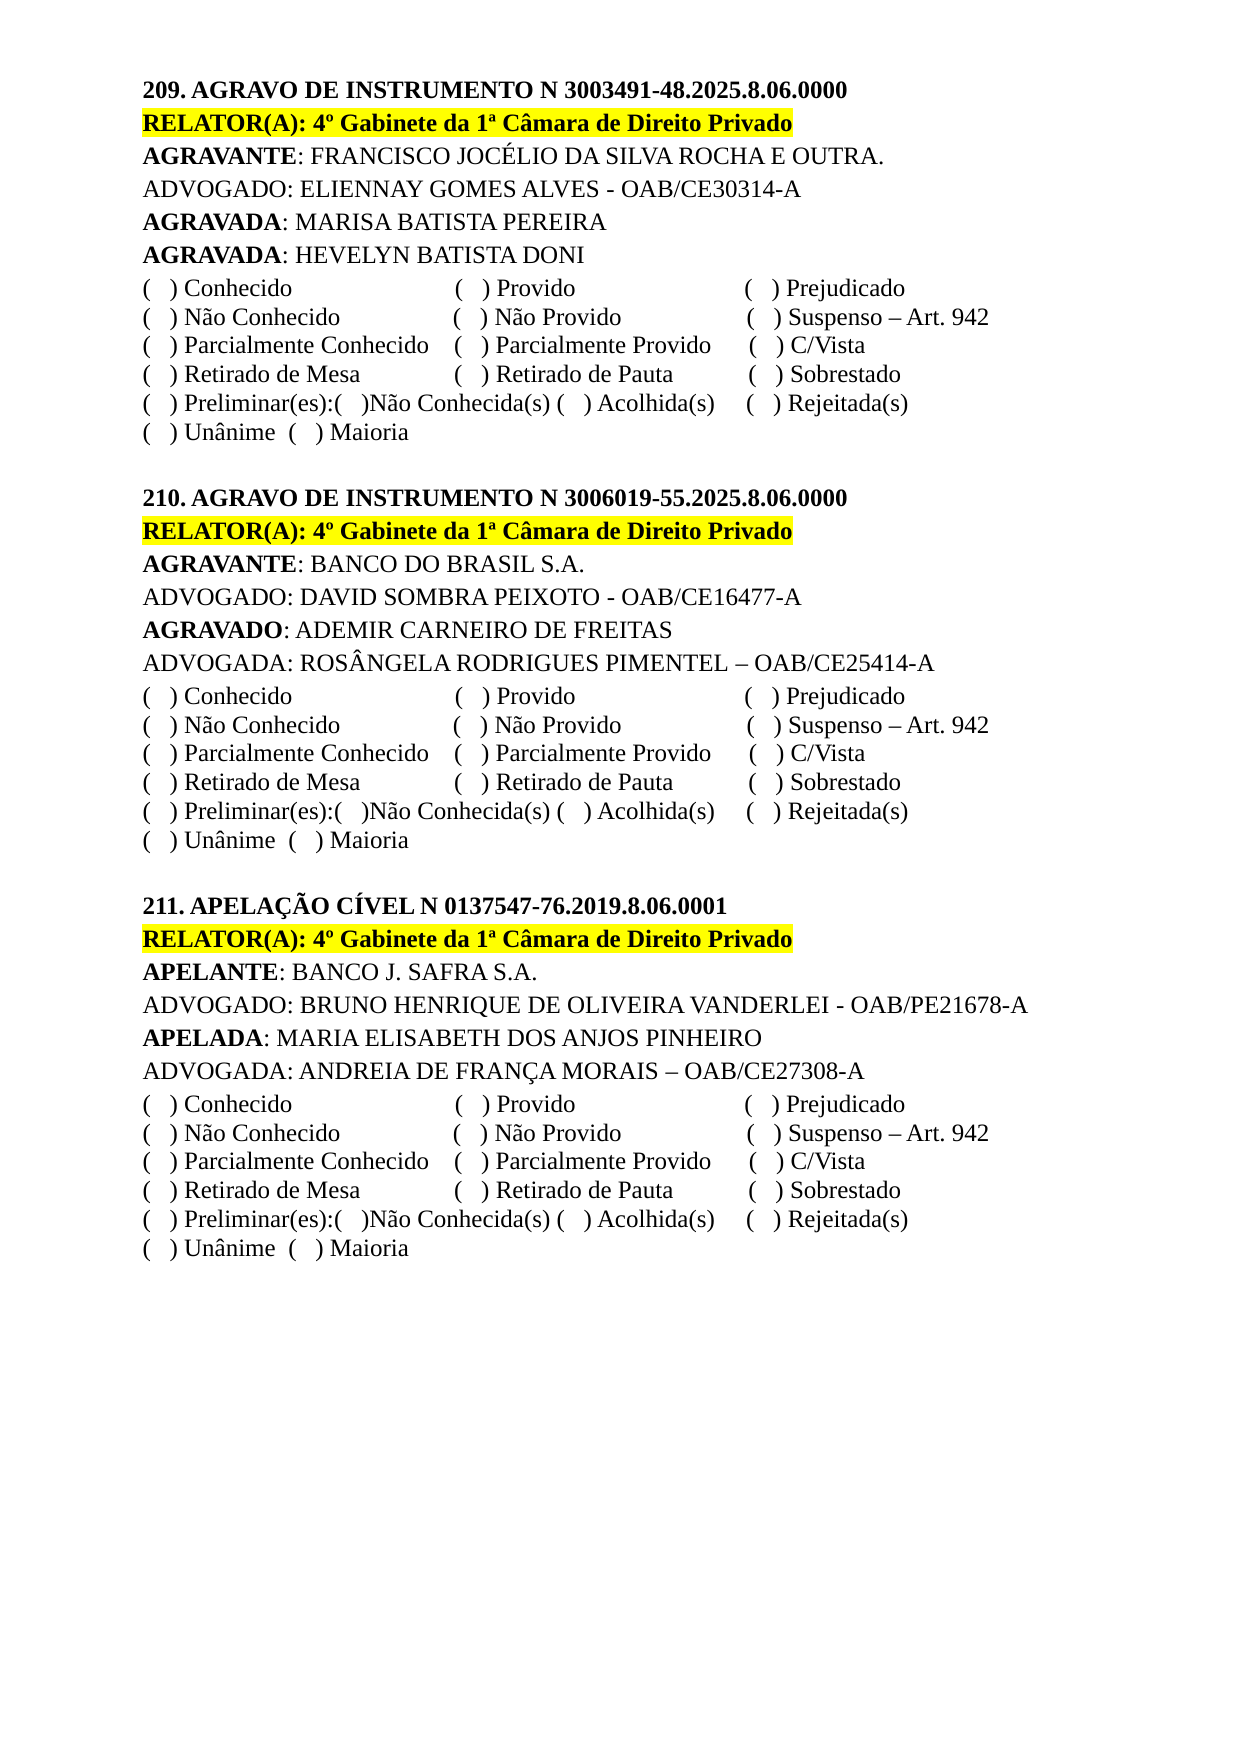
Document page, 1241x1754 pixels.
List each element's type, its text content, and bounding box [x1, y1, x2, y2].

text ( ) Não Conhecido ( ) Não Provido ( ) Suspenso – Art. 942 [142, 1118, 1158, 1146]
text ( ) Preliminar(es):( )Não Conhecida(s) ( ) Acolhida(s) ( ) Rejeitada(s) [142, 796, 1158, 825]
text ( ) Não Conhecido ( ) Não Provido ( ) Suspenso – Art. 942 [142, 302, 1158, 331]
text ( ) Retirado de Mesa ( ) Retirado de Pauta ( ) Sobrestado [142, 1175, 1158, 1204]
text ( ) Preliminar(es):( )Não Conhecida(s) ( ) Acolhida(s) ( ) Rejeitada(s) [142, 1204, 1158, 1233]
text ( ) Parcialmente Conhecido ( ) Parcialmente Provido ( ) C/Vista [142, 1146, 1158, 1175]
text ( ) Conhecido ( ) Provido ( ) Prejudicado [142, 273, 1141, 302]
text ( ) Parcialmente Conhecido ( ) Parcialmente Provido ( ) C/Vista [142, 738, 1158, 767]
text ( ) Conhecido ( ) Provido ( ) Prejudicado [142, 1089, 1141, 1118]
text ( ) Retirado de Mesa ( ) Retirado de Pauta ( ) Sobrestado [142, 767, 1158, 796]
text ( ) Retirado de Mesa ( ) Retirado de Pauta ( ) Sobrestado [142, 359, 1158, 388]
text ( ) Conhecido ( ) Provido ( ) Prejudicado [142, 681, 1141, 710]
text ( ) Unânime ( ) Maioria [142, 1233, 1141, 1327]
text ( ) Unânime ( ) Maioria 210. AGRAVO DE INSTRUMENTO N 3006019-55.2025.8.06.0000 RELATOR(A): 4º Gabinete da 1ª Câmara de Direito Privado AGRAVANTE: BANCO DO BRASIL S.A. ADVOGADO: DAVID SOMBRA PEIXOTO - OAB/CE16477-A AGRAVADO: ADEMIR CARNEIRO DE FREITAS ADVOGADA: ROSÂNGELA RODRIGUES PIMENTEL – OAB/CE25414-A [142, 417, 1141, 677]
text ( ) Não Conhecido ( ) Não Provido ( ) Suspenso – Art. 942 [142, 710, 1158, 738]
text ( ) Parcialmente Conhecido ( ) Parcialmente Provido ( ) C/Vista [142, 331, 1158, 359]
text ( ) Preliminar(es):( )Não Conhecida(s) ( ) Acolhida(s) ( ) Rejeitada(s) [142, 388, 1158, 417]
text 209. AGRAVO DE INSTRUMENTO N 3003491-48.2025.8.06.0000 RELATOR(A): 4º Gabinete da 1ª Câmara de Direito Privado AGRAVANTE: FRANCISCO JOCÉLIO DA SILVA ROCHA E OUTRA. ADVOGADO: ELIENNAY GOMES ALVES - OAB/CE30314-A AGRAVADA: MARISA BATISTA PEREIRA AGRAVADA: HEVELYN BATISTA DONI [142, 75, 1141, 269]
text ( ) Unânime ( ) Maioria 211. APELAÇÃO CÍVEL N 0137547-76.2019.8.06.0001 RELATOR(A): 4º Gabinete da 1ª Câmara de Direito Privado APELANTE: BANCO J. SAFRA S.A. ADVOGADO: BRUNO HENRIQUE DE OLIVEIRA VANDERLEI - OAB/PE21678-A APELADA: MARIA ELISABETH DOS ANJOS PINHEIRO ADVOGADA: ANDREIA DE FRANÇA MORAIS – OAB/CE27308-A [142, 825, 1141, 1085]
